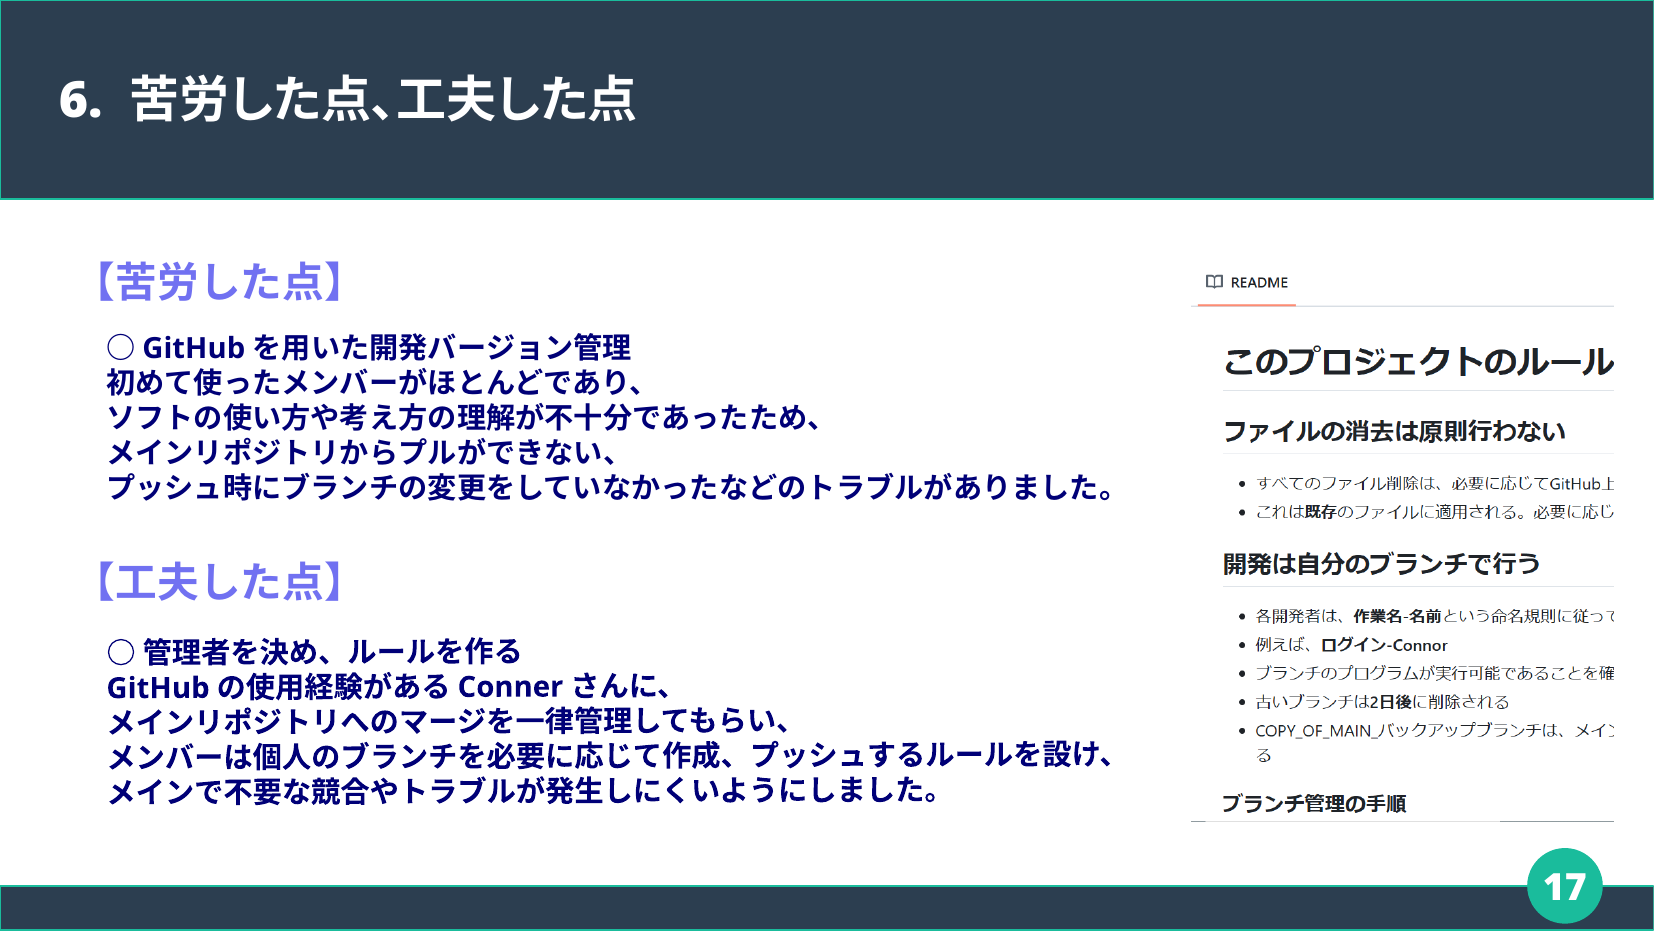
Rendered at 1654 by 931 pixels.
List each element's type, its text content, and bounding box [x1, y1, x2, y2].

picture [1191, 260, 1614, 822]
text_box 【工夫した点】 [58, 535, 1536, 621]
text_box ○GitHubを用いた開発バージョン管理 初めて使ったメンバーがほとんどであり、 ソフトの使い方や考え方の理解が不十分であったため、 メインリポジトリからプルができない、 プッシュ時にブランチの変更をしていなかったなどのトラブルがありました。 [58, 320, 1536, 535]
title 6. 苦労した点、工夫した点 [59, 37, 1595, 156]
text_box ○管理者を決め、ルールを作る GitHubの使用経験があるConnerさんに、 メインリポジトリへのマージを一律管理してもらい、 メンバーは個人のブランチを必要に応じて作成、プッシュするルールを設け、 メインで不要な競合やトラブルが発生しにくいようにしました。 [88, 620, 1506, 818]
text_box 【苦労した点】 [59, 236, 1536, 320]
